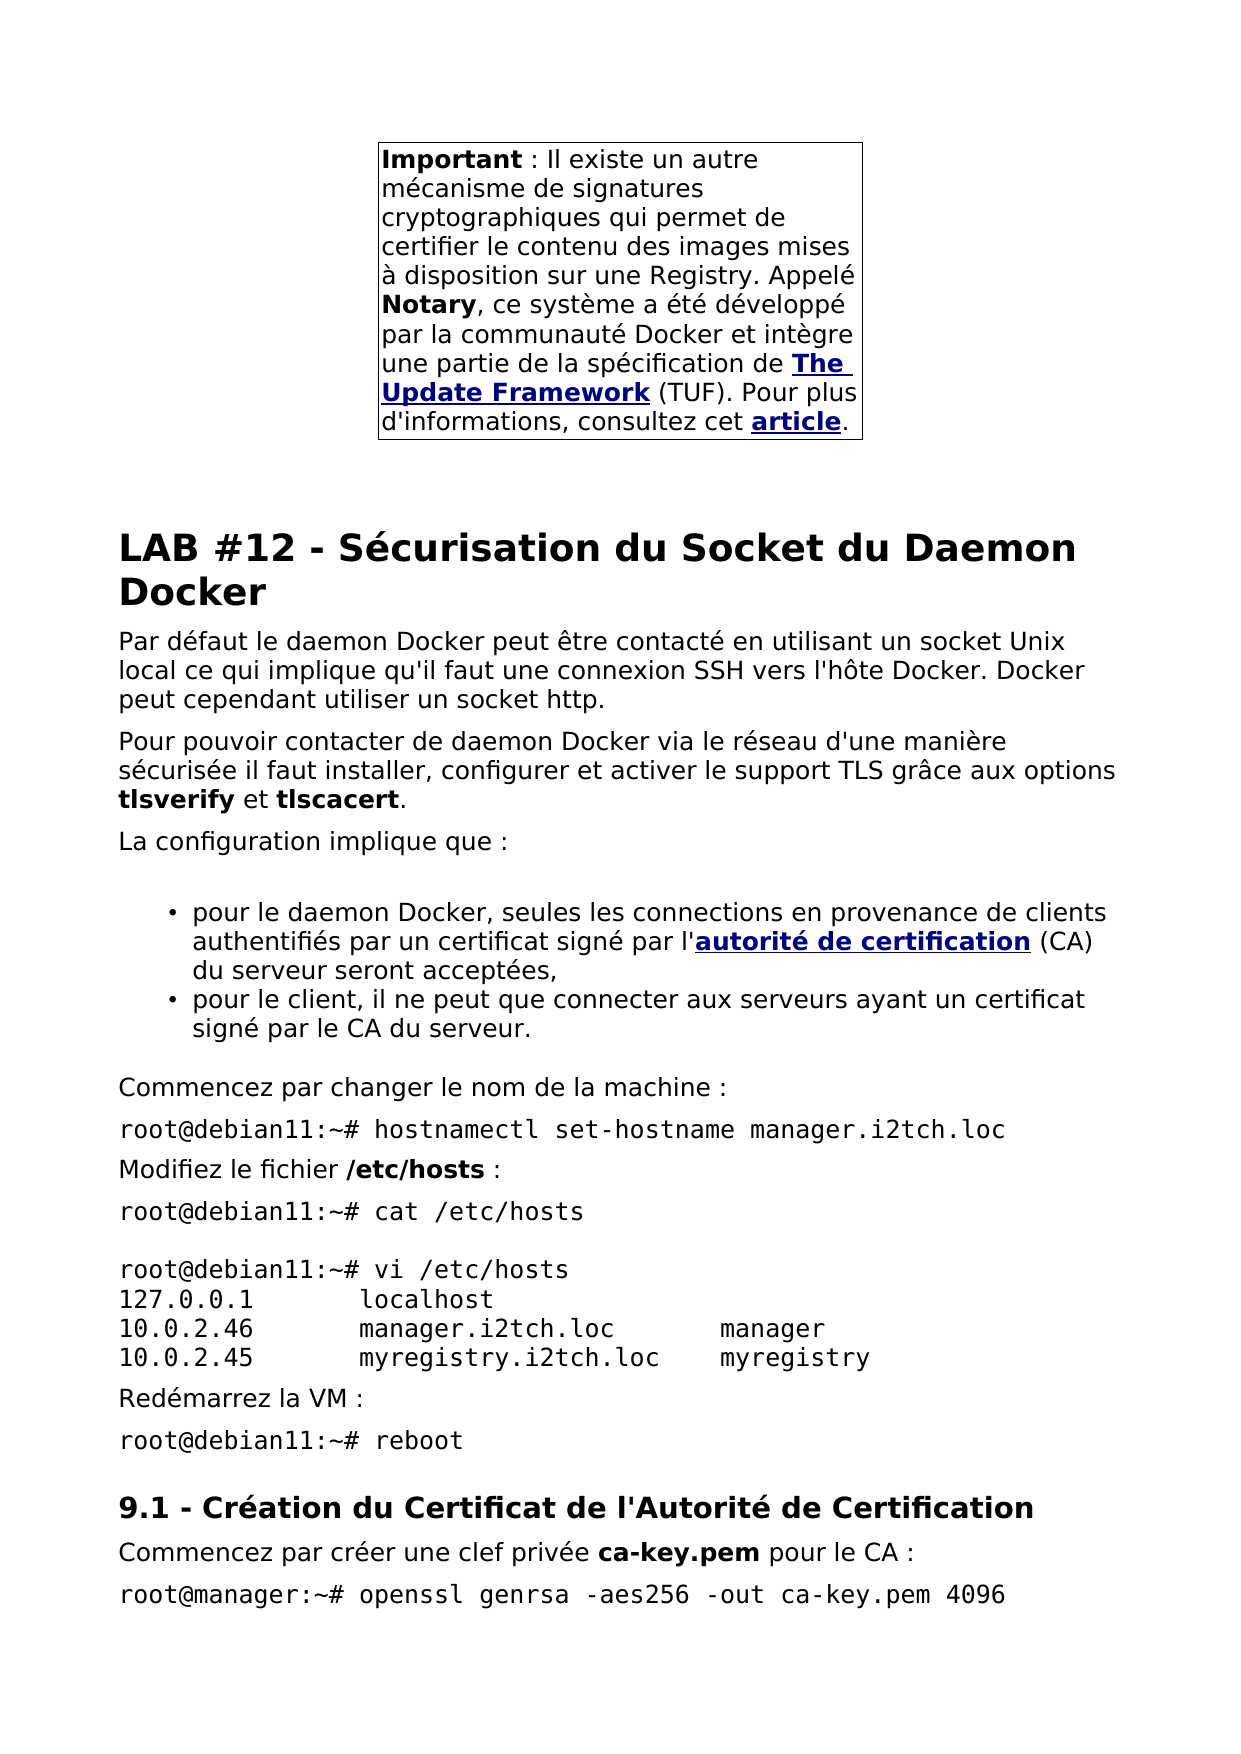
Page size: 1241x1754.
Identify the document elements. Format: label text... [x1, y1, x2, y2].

text root@manager:~# openssl genrsa -aes256 -out ca-key.pem 4096 [118, 1580, 1122, 1609]
subtitle LAB #12 - Sécurisation du Socket du Daemon Docker [118, 527, 1122, 614]
text Commencez par changer le nom de la machine : [118, 1073, 1122, 1102]
list pour le client, il ne peut que connecter aux serveurs ayant un certificat signé par le CA du serveur. [177, 985, 1122, 1044]
text Redémarrez la VM : [118, 1384, 1122, 1413]
subtitle 9.1 - Création du Certificat de l'Autorité de Certification [118, 1492, 1122, 1526]
text Commencez par créer une clef privée ca-key.pem pour le CA : [118, 1538, 1122, 1567]
text root@debian11:~# hostnamectl set-hostname manager.i2tch.loc [118, 1115, 1122, 1144]
text root@debian11:~# cat /etc/hosts root@debian11:~# vi /etc/hosts 127.0.0.1 localhost 10.0.2.46 manager.i2tch.loc manager 10.0.2.45 myregistry.i2tch.loc myregistry [118, 1197, 1122, 1372]
table_header Important : Il existe un autre mécanisme de signatures cryptographiques qui permet de certifier le contenu des images mises à disposition sur une Registry. Appelé Notary, ce système a été développé par la communauté Docker et intègre une partie de la spécification de The Update Framework (TUF). Pour plus d'informations, consultez cet article. [379, 143, 862, 439]
text La configuration implique que : [118, 827, 1122, 856]
text Modifiez le fichier /etc/hosts : [118, 1156, 1122, 1185]
text root@debian11:~# reboot [118, 1426, 1122, 1455]
list pour le daemon Docker, seules les connections en provenance de clients authentifiés par un certificat signé par l'autorité de certification (CA) du serveur seront acceptées, [177, 898, 1122, 985]
text Par défaut le daemon Docker peut être contacté en utilisant un socket Unix local ce qui implique qu'il faut une connexion SSH vers l'hôte Docker. Docker peut cependant utiliser un socket http. [118, 627, 1122, 714]
text Pour pouvoir contacter de daemon Docker via le réseau d'une manière sécurisée il faut installer, configurer et activer le support TLS grâce aux options tlsverify et tlscacert. [118, 727, 1122, 814]
